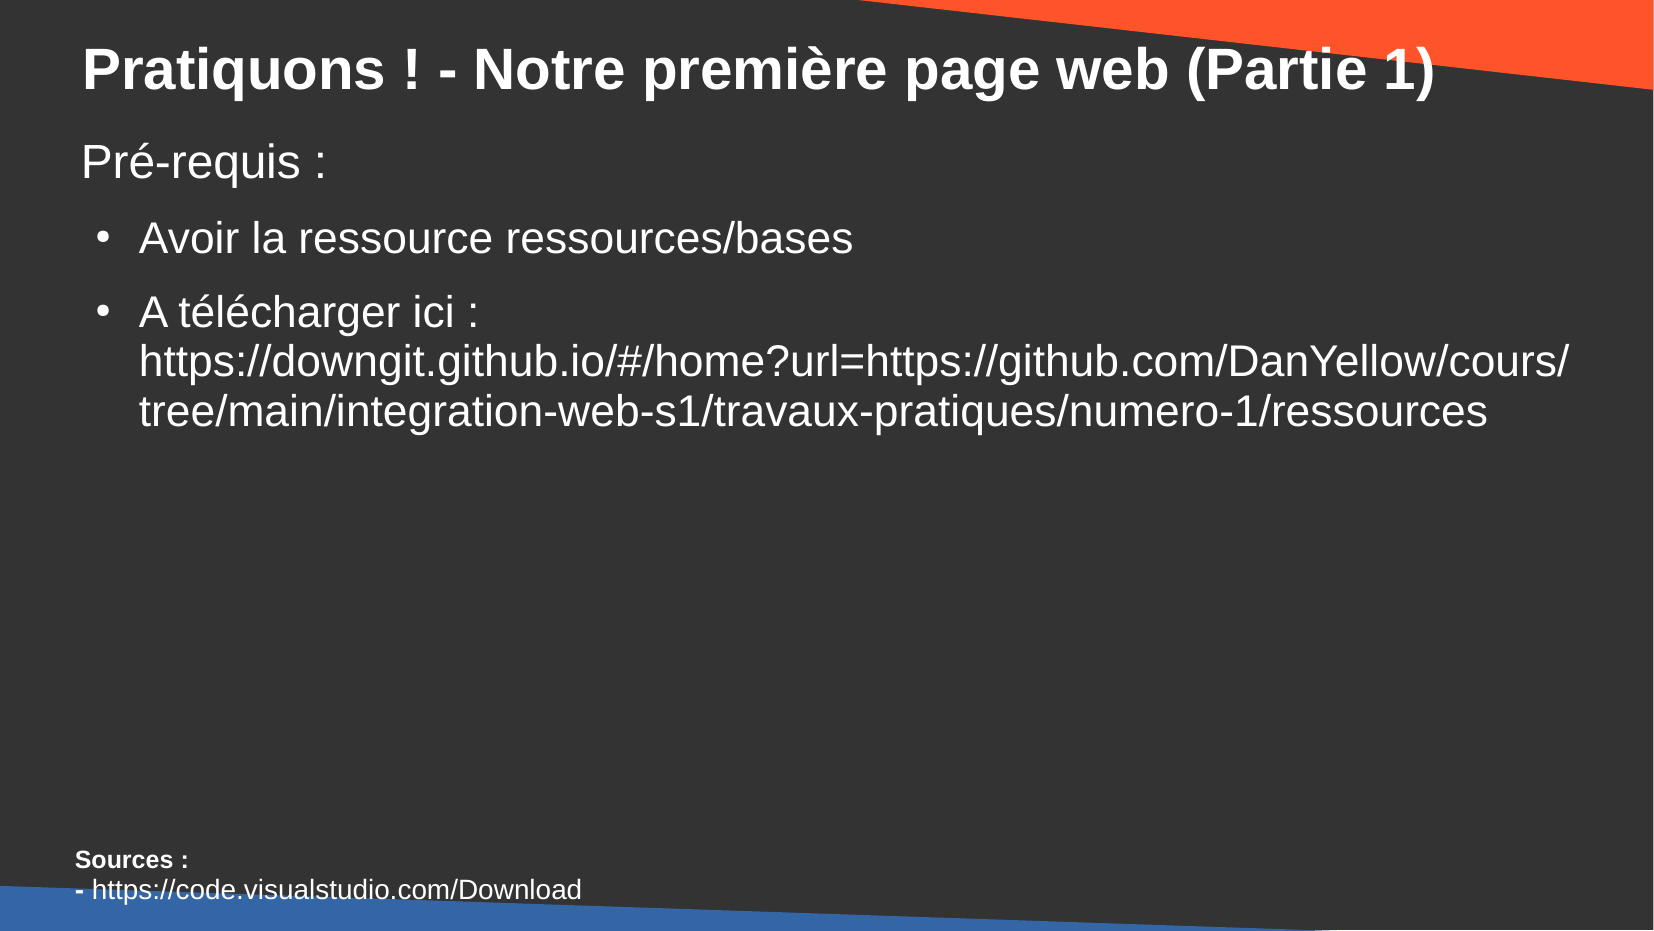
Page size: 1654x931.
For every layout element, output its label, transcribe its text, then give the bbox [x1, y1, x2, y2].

text_box [858, 0, 1654, 90]
text_box [0, 885, 1337, 931]
list Pré-requis : Avoir la ressource ressources/bases A télécharger ici : https://downgit.github.io/#/home?url=https://github.com/DanYellow/cours/tree/main/integration-web-s1/travaux-pratiques/numero-1/ressources [80, 135, 1620, 473]
text_box Sources : - https://code.visualstudio.com/Download [60, 838, 1146, 928]
title Pratiquons ! - Notre première page web (Partie 1) [82, 37, 1571, 114]
